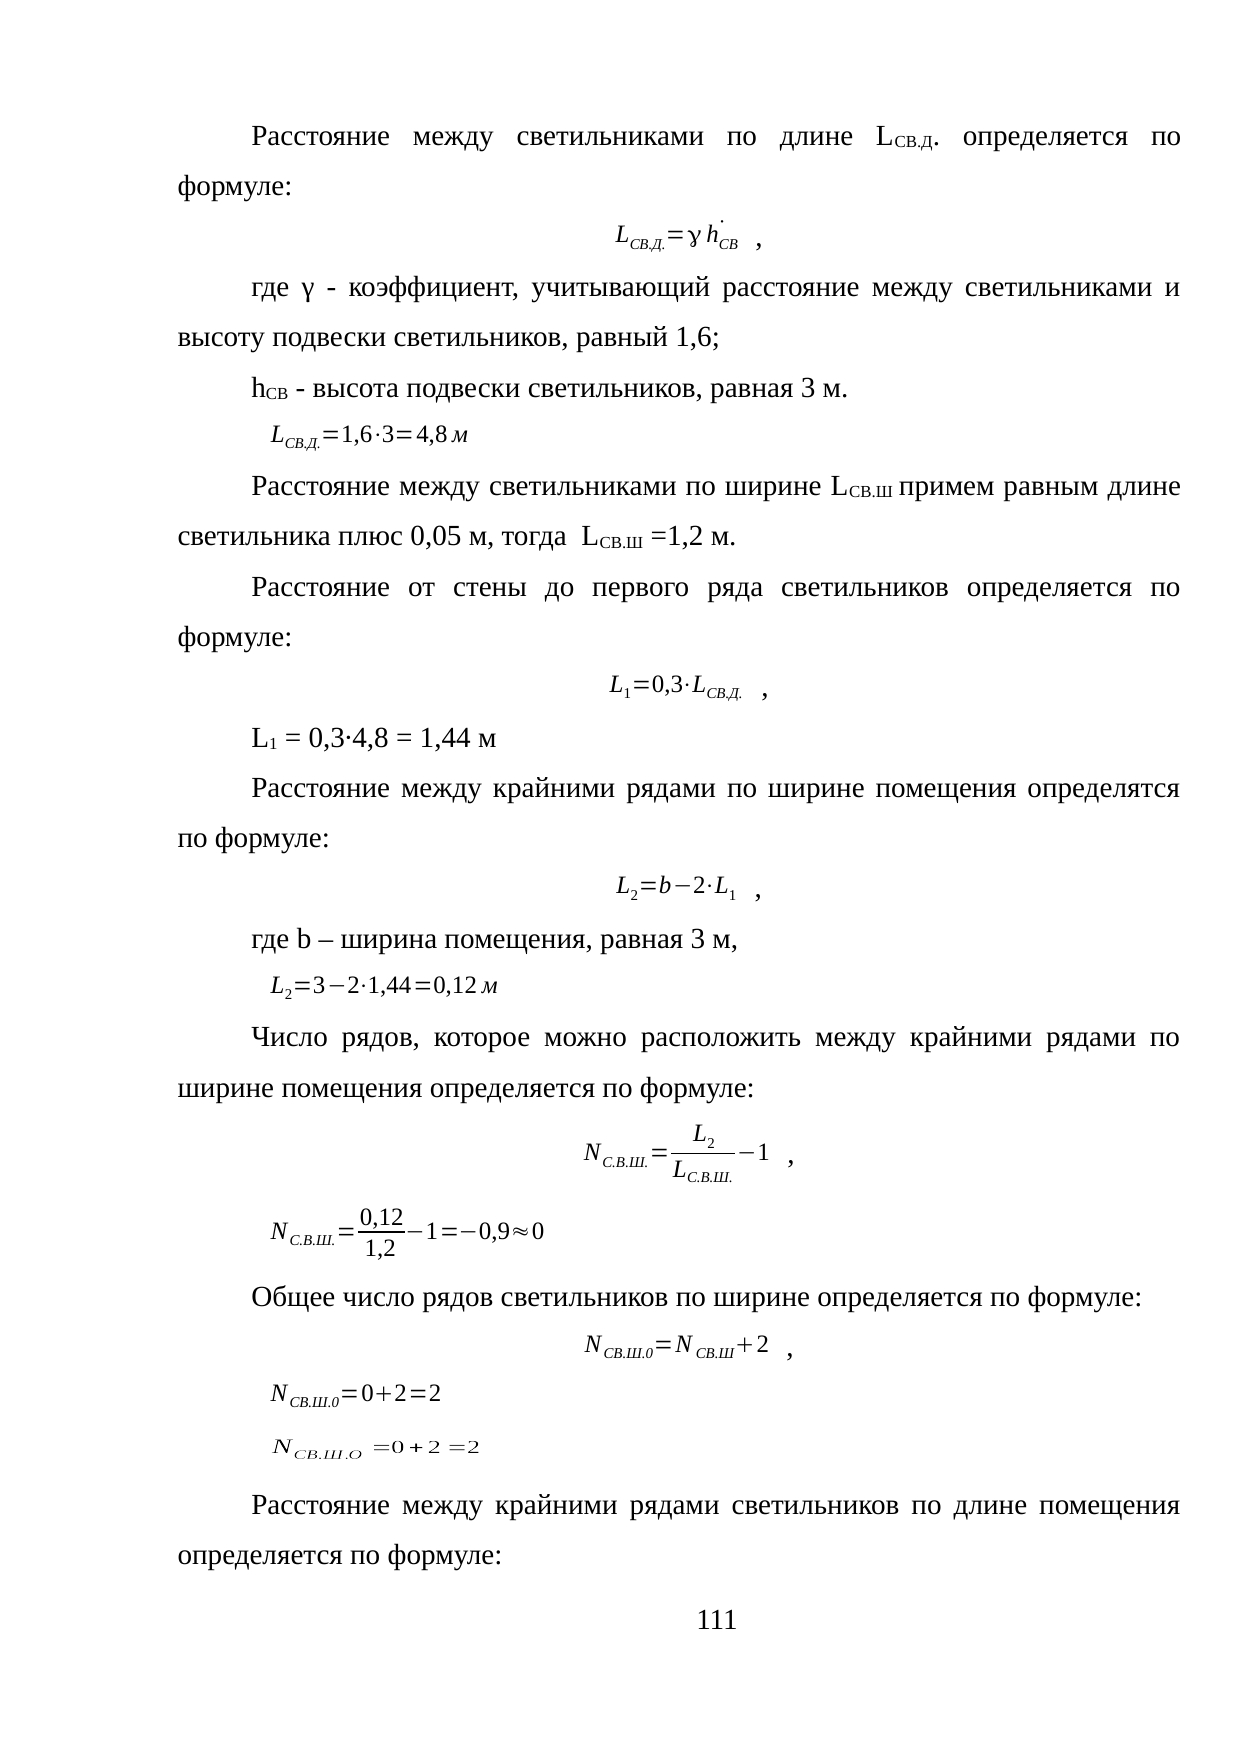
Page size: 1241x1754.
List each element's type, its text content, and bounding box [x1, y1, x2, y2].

text Расстояние от стены до первого ряда светильников определяется по формуле: [177, 569, 1181, 653]
text L1 = 0,3∙4,8 = 1,44 м [177, 720, 1181, 753]
text , [177, 219, 1181, 252]
text где γ - коэффициент, учитывающий расстояние между светильниками и высоту подвески светильников, равный 1,6; [177, 269, 1181, 353]
text , [177, 1329, 1181, 1363]
text Расстояние между крайними рядами светильников по длине помещения определяется по формуле: [177, 1487, 1181, 1571]
text Расстояние между светильниками по ширине LСВ.Ш примем равным длине светильника плюс 0,05 м, тогда LСВ.Ш =1,2 м. [177, 468, 1181, 552]
text , [177, 669, 1181, 703]
text Общее число рядов светильников по ширине определяется по формуле: [177, 1279, 1181, 1312]
text где b – ширина помещения, равная 3 м, [177, 921, 1181, 954]
text Число рядов, которое можно расположить между крайними рядами по ширине помещения определяется по формуле: [177, 1019, 1181, 1103]
text , [177, 871, 1181, 904]
text hCВ - высота подвески светильников, равная 3 м. [177, 370, 1181, 403]
text , [177, 1120, 1181, 1186]
text Расстояние между крайними рядами по ширине помещения определятся по формуле: [177, 770, 1181, 854]
text Расстояние между светильниками по длине LСВ.Д. определяется по формуле: [177, 118, 1181, 202]
